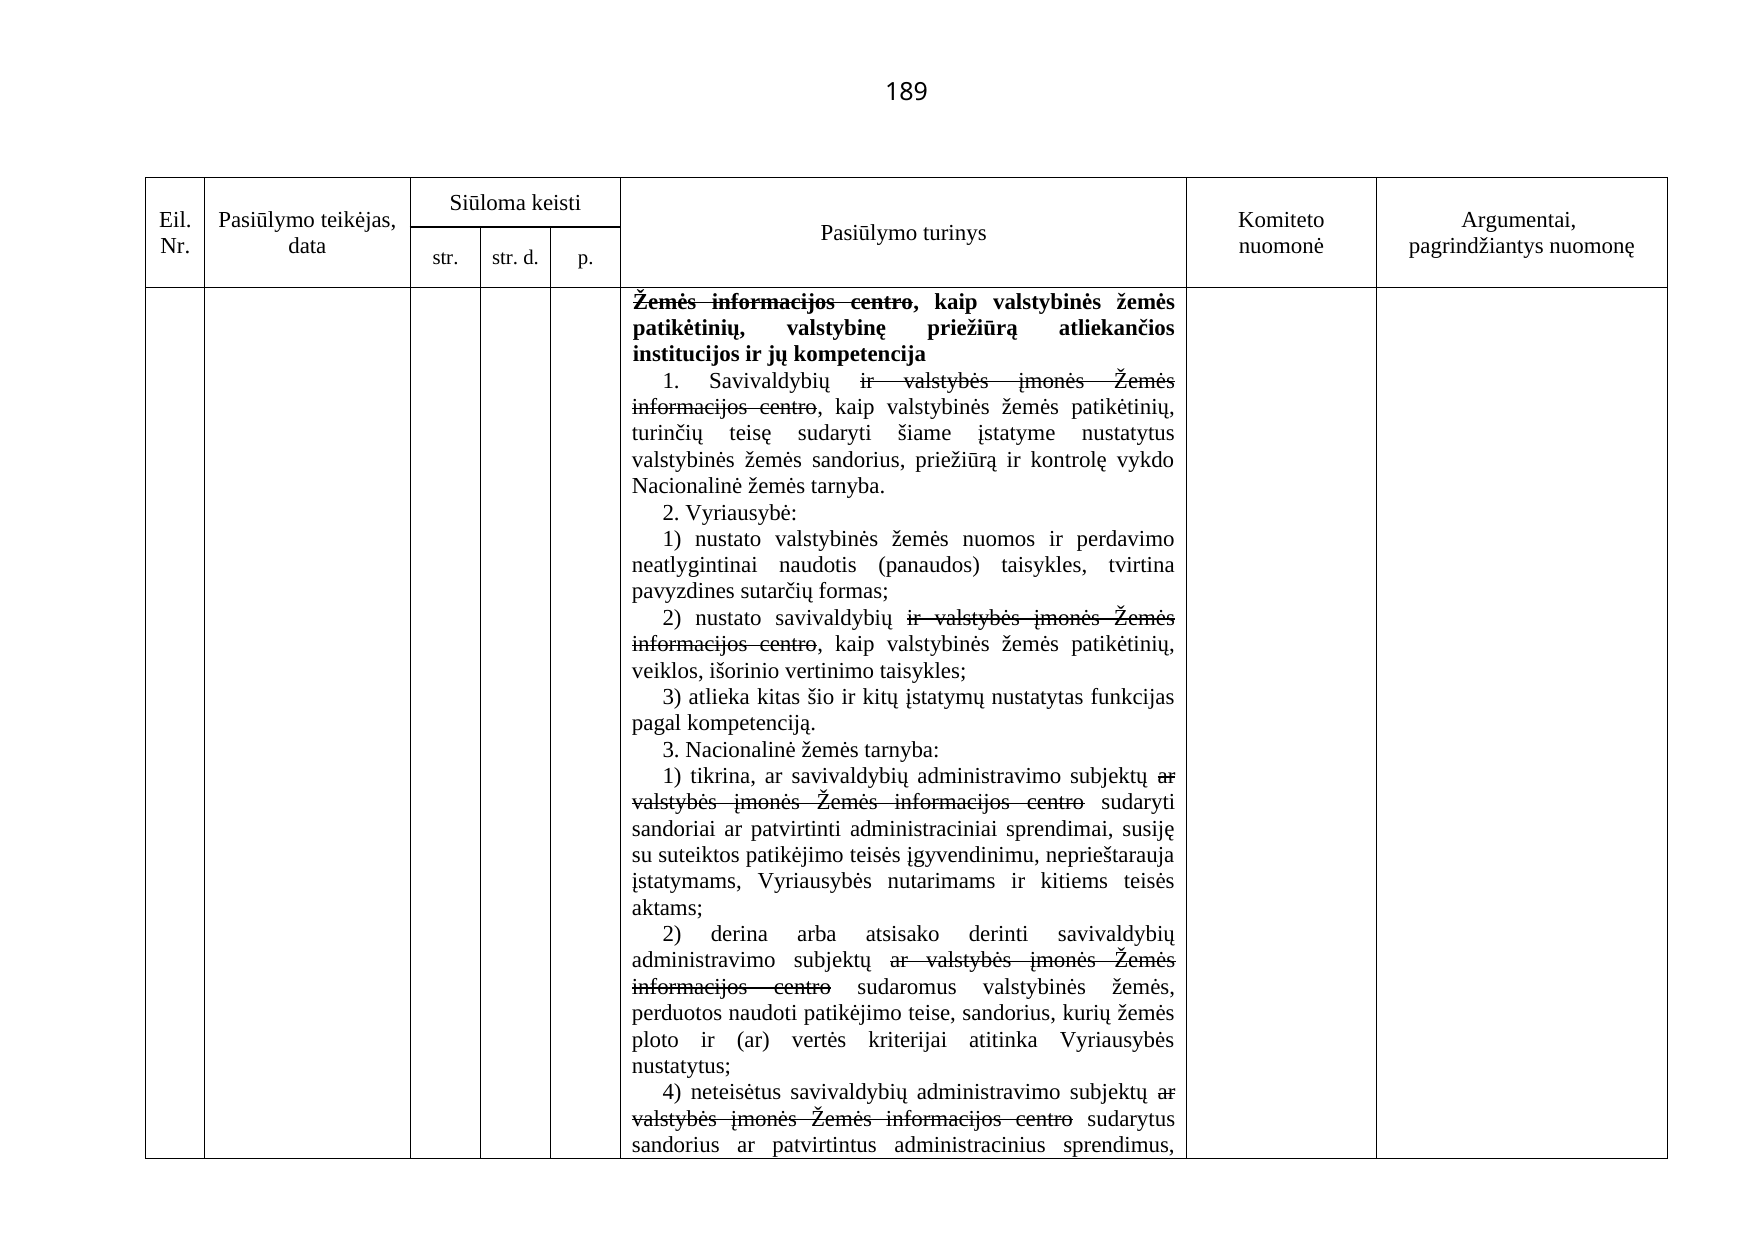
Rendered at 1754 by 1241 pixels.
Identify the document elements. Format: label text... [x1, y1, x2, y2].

table_cell [551, 288, 620, 1157]
table_header Eil. Nr. [146, 178, 204, 287]
table_cell p. [551, 228, 620, 287]
table_header Pasiūlymo turinys [621, 178, 1186, 287]
table_header Pasiūlymo teikėjas, data [205, 178, 410, 287]
table_header Komiteto nuomonė [1187, 178, 1376, 287]
table_header Siūloma keisti [411, 178, 620, 226]
table_cell str. [411, 228, 480, 287]
table_cell [411, 288, 480, 1157]
table_cell [1187, 288, 1376, 1157]
table_cell Žemės informacijos centro, kaip valstybinės žemės patikėtinių, valstybinę priežiūrą atliekančios institucijos ir jų kompetencija 1. Savivaldybių ir valstybės įmonės Žemės informacijos centro, kaip valstybinės žemės patikėtinių, turinčių teisę sudaryti šiame įstatyme nustatytus valstybinės žemės sandorius, priežiūrą ir kontrolę vykdo Nacionalinė žemės tarnyba. 2. Vyriausybė: 1) nustato valstybinės žemės nuomos ir perdavimo neatlygintinai naudotis (panaudos) taisykles, tvirtina pavyzdines sutarčių formas; 2) nustato savivaldybių ir valstybės įmonės Žemės informacijos centro, kaip valstybinės žemės patikėtinių, veiklos, išorinio vertinimo taisykles; 3) atlieka kitas šio ir kitų įstatymų nustatytas funkcijas pagal kompetenciją. 3. Nacionalinė žemės tarnyba: 1) tikrina, ar savivaldybių administravimo subjektų ar valstybės įmonės Žemės informacijos centro sudaryti sandoriai ar patvirtinti administraciniai sprendimai, susiję su suteiktos patikėjimo teisės įgyvendinimu, neprieštarauja įstatymams, Vyriausybės nutarimams ir kitiems teisės aktams; 2) derina arba atsisako derinti savivaldybių administravimo subjektų ar valstybės įmonės Žemės informacijos centro sudaromus valstybinės žemės, perduotos naudoti patikėjimo teise, sandorius, kurių žemės ploto ir (ar) vertės kriterijai atitinka Vyriausybės nustatytus; 4) neteisėtus savivaldybių administravimo subjektų ar valstybės įmonės Žemės informacijos centro sudarytus sandorius ar patvirtintus administracinius sprendimus, [621, 288, 1186, 1157]
table_cell [1377, 288, 1667, 1157]
table_cell [205, 288, 410, 1157]
table_cell str. d. [481, 228, 550, 287]
table_header Argumentai, pagrindžiantys nuomonę [1377, 178, 1667, 287]
table_cell [481, 288, 550, 1157]
table_cell [146, 288, 204, 1157]
